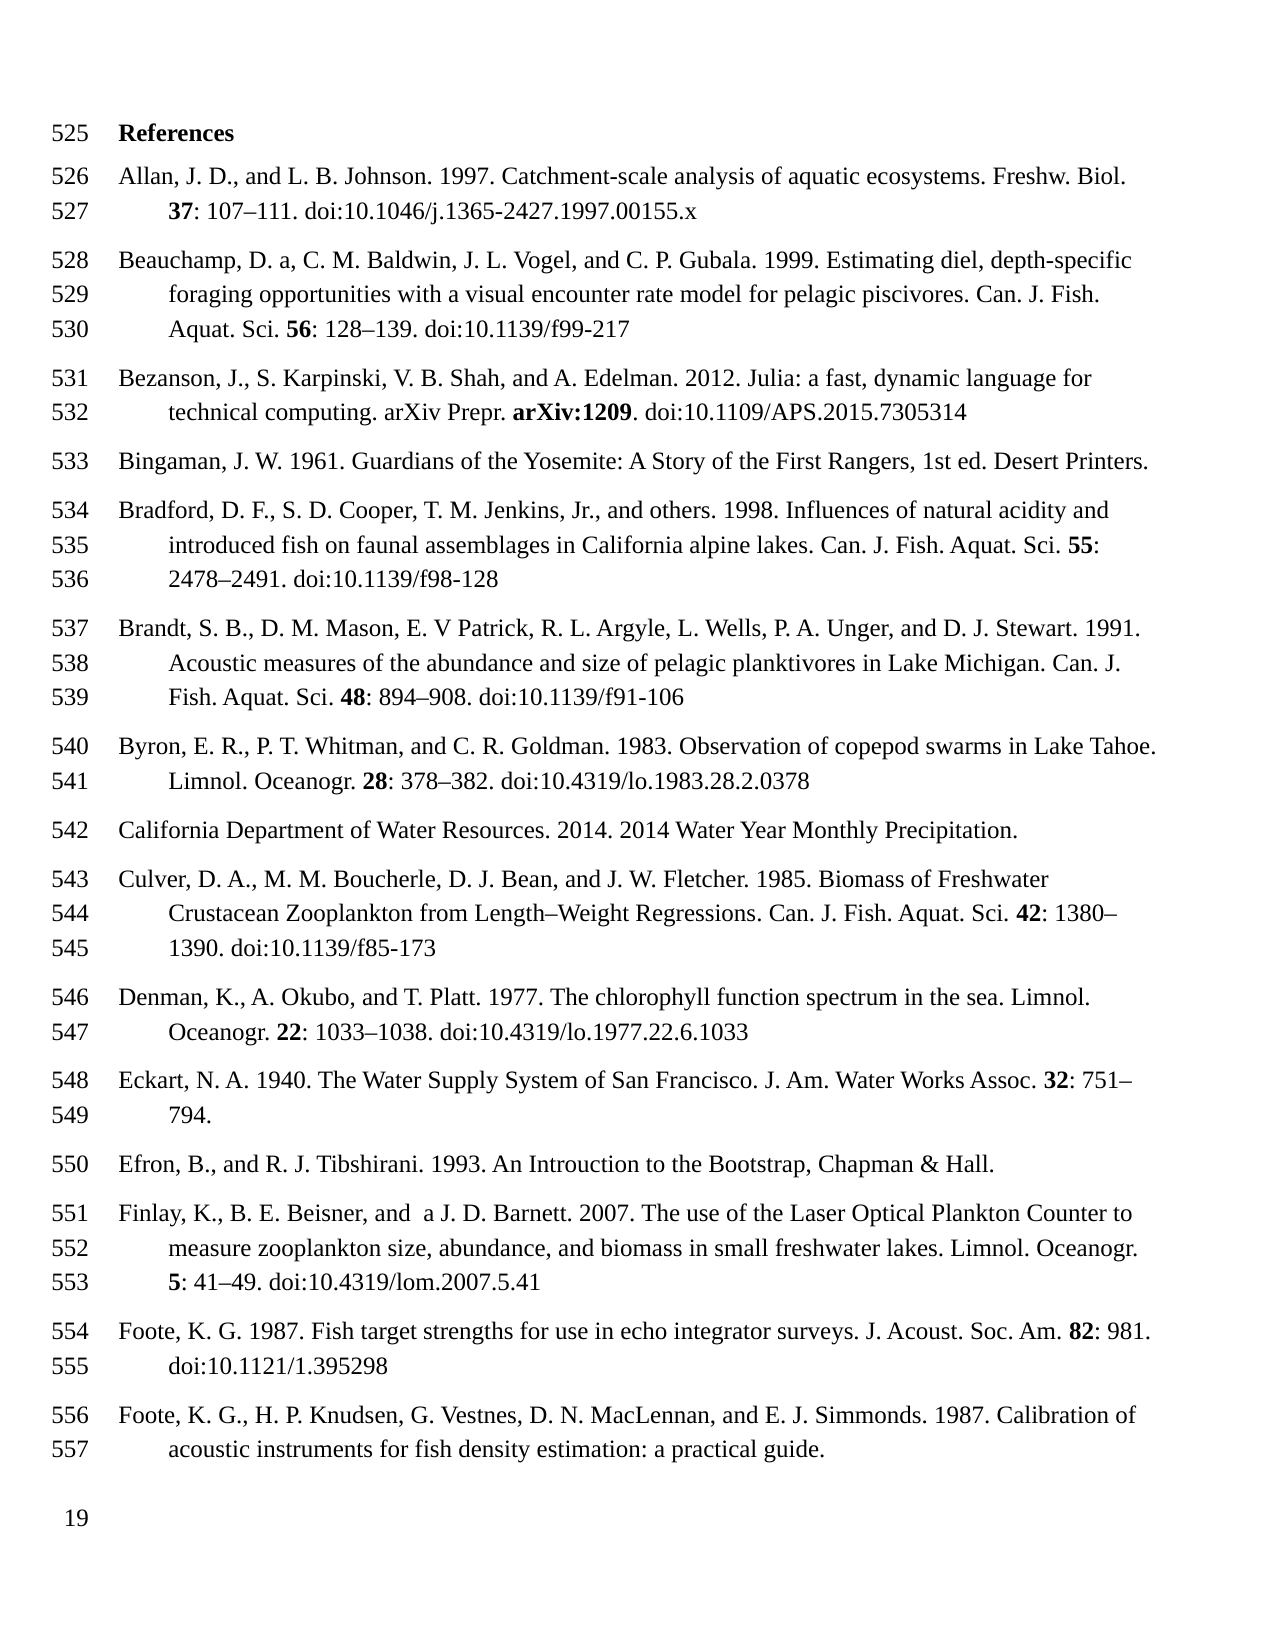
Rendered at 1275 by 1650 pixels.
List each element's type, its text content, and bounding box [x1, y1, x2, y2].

text Bradford, D. F., S. D. Cooper, T. M. Jenkins, Jr., and others. 1998. Influences of natural acidity and introduced fish on faunal assemblages in California alpine lakes. Can. J. Fish. Aquat. Sci. 55: 2478–2491. doi:10.1139/f98-128 [118, 495, 1157, 593]
text Foote, K. G., H. P. Knudsen, G. Vestnes, D. N. MacLennan, and E. J. Simmonds. 1987. Calibration of acoustic instruments for fish density estimation: a practical guide. [118, 1400, 1157, 1463]
text Eckart, N. A. 1940. The Water Supply System of San Francisco. J. Am. Water Works Assoc. 32: 751–794. [118, 1066, 1157, 1129]
text References [118, 118, 1157, 147]
text Bingaman, J. W. 1961. Guardians of the Yosemite: A Story of the First Rangers, 1st ed. Desert Printers. [118, 446, 1157, 475]
text Beauchamp, D. a, C. M. Baldwin, J. L. Vogel, and C. P. Gubala. 1999. Estimating diel, depth-specific foraging opportunities with a visual encounter rate model for pelagic piscivores. Can. J. Fish. Aquat. Sci. 56: 128–139. doi:10.1139/f99-217 [118, 245, 1157, 342]
text Foote, K. G. 1987. Fish target strengths for use in echo integrator surveys. J. Acoust. Soc. Am. 82: 981. doi:10.1121/1.395298 [118, 1316, 1157, 1379]
text Bezanson, J., S. Karpinski, V. B. Shah, and A. Edelman. 2012. Julia: a fast, dynamic language for technical computing. arXiv Prepr. arXiv:1209. doi:10.1109/APS.2015.7305314 [118, 363, 1157, 426]
text Byron, E. R., P. T. Whitman, and C. R. Goldman. 1983. Observation of copepod swarms in Lake Tahoe. Limnol. Oceanogr. 28: 378–382. doi:10.4319/lo.1983.28.2.0378 [118, 731, 1157, 795]
text Efron, B., and R. J. Tibshirani. 1993. An Introuction to the Bootstrap, Chapman & Hall. [118, 1149, 1157, 1178]
text Denman, K., A. Okubo, and T. Platt. 1977. The chlorophyll function spectrum in the sea. Limnol. Oceanogr. 22: 1033–1038. doi:10.4319/lo.1977.22.6.1033 [118, 982, 1157, 1045]
text Allan, J. D., and L. B. Johnson. 1997. Catchment-scale analysis of aquatic ecosystems. Freshw. Biol. 37: 107–111. doi:10.1046/j.1365-2427.1997.00155.x [118, 161, 1157, 224]
text Brandt, S. B., D. M. Mason, E. V Patrick, R. L. Argyle, L. Wells, P. A. Unger, and D. J. Stewart. 1991. Acoustic measures of the abundance and size of pelagic planktivores in Lake Michigan. Can. J. Fish. Aquat. Sci. 48: 894–908. doi:10.1139/f91-106 [118, 613, 1157, 711]
text Culver, D. A., M. M. Boucherle, D. J. Bean, and J. W. Fletcher. 1985. Biomass of Freshwater Crustacean Zooplankton from Length–Weight Regressions. Can. J. Fish. Aquat. Sci. 42: 1380–1390. doi:10.1139/f85-173 [118, 864, 1157, 962]
text California Department of Water Resources. 2014. 2014 Water Year Monthly Precipitation. [118, 815, 1157, 844]
text Finlay, K., B. E. Beisner, and a J. D. Barnett. 2007. The use of the Laser Optical Plankton Counter to measure zooplankton size, abundance, and biomass in small freshwater lakes. Limnol. Oceanogr. 5: 41–49. doi:10.4319/lom.2007.5.41 [118, 1198, 1157, 1296]
